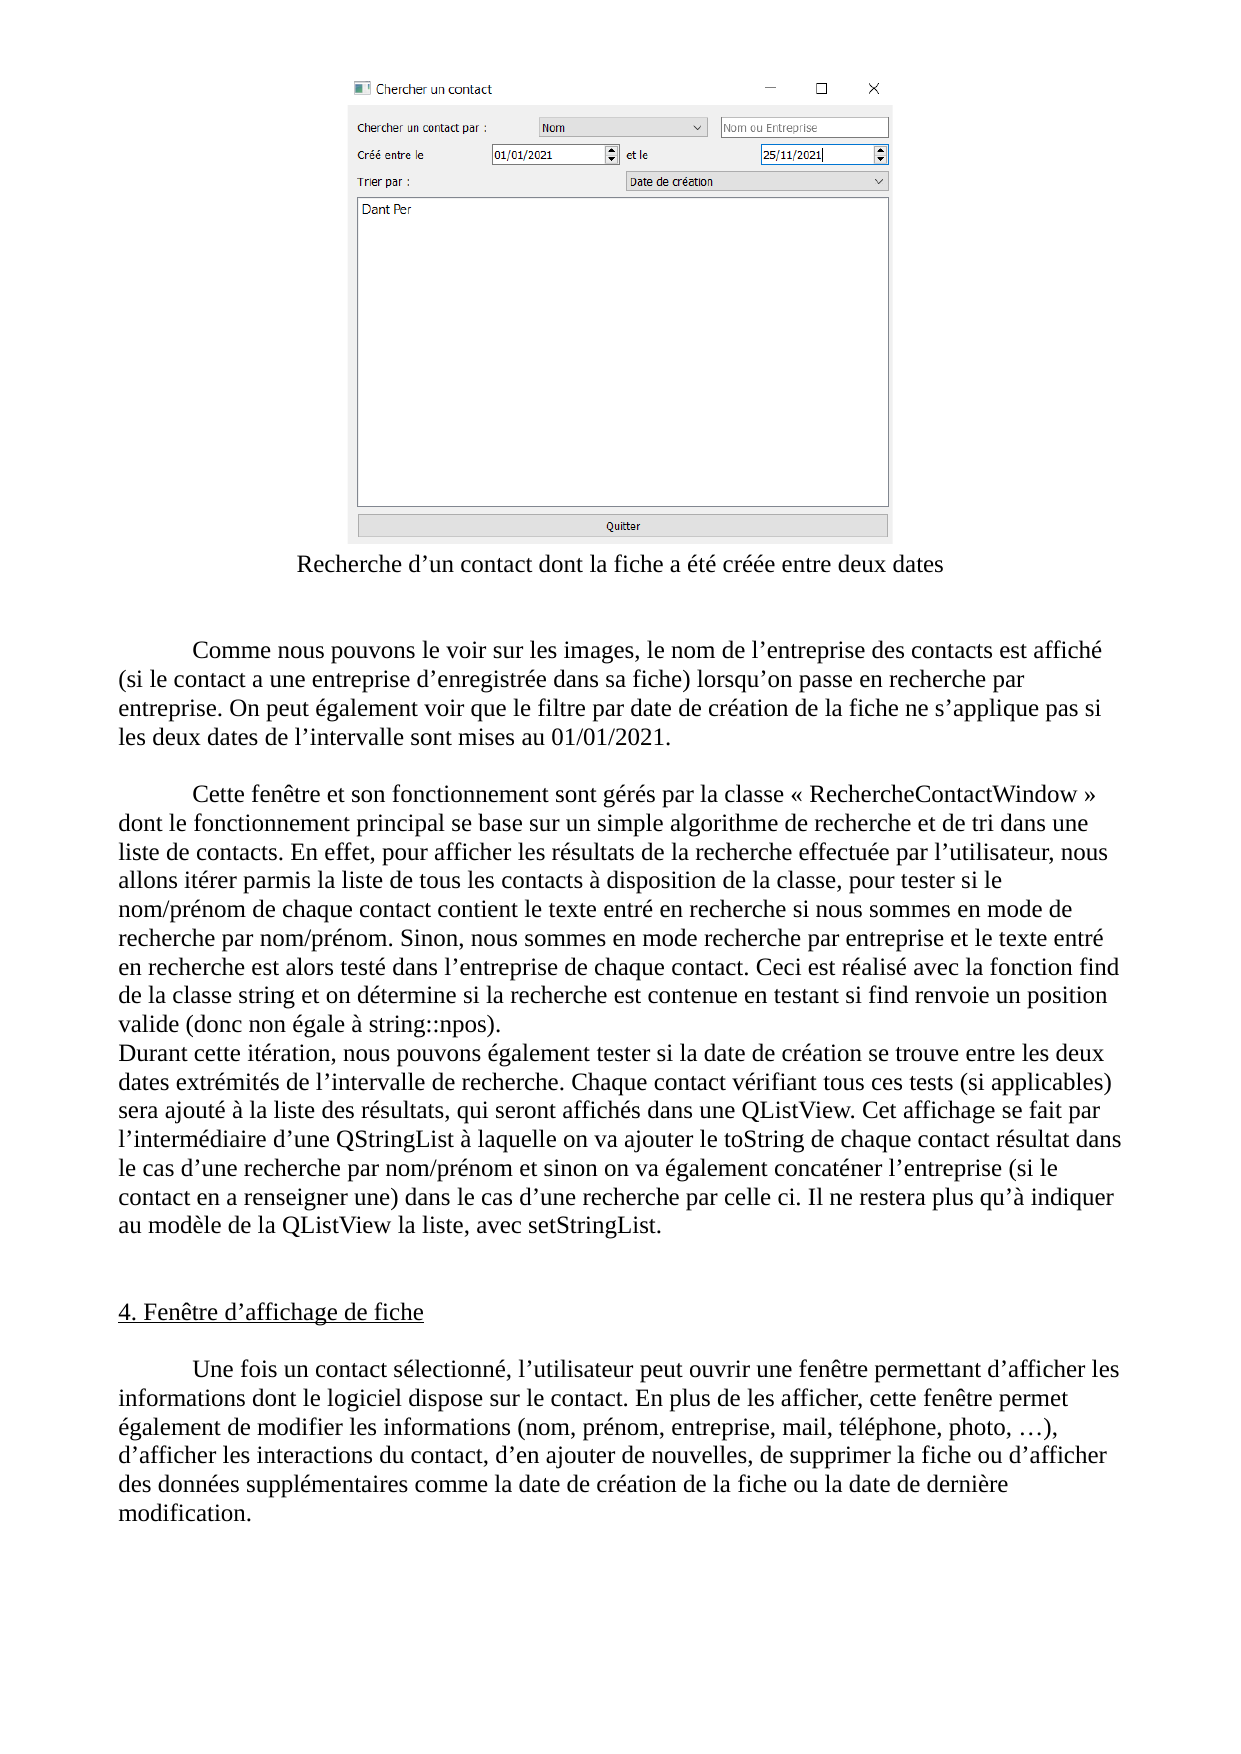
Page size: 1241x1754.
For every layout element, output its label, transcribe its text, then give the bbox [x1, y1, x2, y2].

text Recherche d’un contact dont la fiche a été créée entre deux dates [118, 549, 1122, 578]
text Une fois un contact sélectionné, l’utilisateur peut ouvrir une fenêtre permettant d’afficher les informations dont le logiciel dispose sur le contact. En plus de les afficher, cette fenêtre permet également de modifier les informations (nom, prénom, entreprise, mail, téléphone, photo, …), d’afficher les interactions du contact, d’en ajouter de nouvelles, de supprimer la fiche ou d’afficher des données supplémentaires comme la date de création de la fiche ou la date de dernière modification. [118, 1354, 1122, 1527]
text Comme nous pouvons le voir sur les images, le nom de l’entreprise des contacts est affiché (si le contact a une entreprise d’enregistrée dans sa fiche) lorsqu’on passe en recherche par entreprise. On peut également voir que le filtre par date de création de la fiche ne s’applique pas si les deux dates de l’intervalle sont mises au 01/01/2021. [118, 636, 1122, 751]
picture [347, 72, 893, 544]
text 4. Fenêtre d’affichage de fiche [118, 1297, 1122, 1326]
text de la classe string et on détermine si la recherche est contenue en testant si find renvoie un position valide (donc non égale à string::npos). [118, 981, 1122, 1038]
text Cette fenêtre et son fonctionnement sont gérés par la classe « RechercheContactWindow » dont le fonctionnement principal se base sur un simple algorithme de recherche et de tri dans une liste de contacts. En effet, pour afficher les résultats de la recherche effectuée par l’utilisateur, nous allons itérer parmis la liste de tous les contacts à disposition de la classe, pour tester si le nom/prénom de chaque contact contient le texte entré en recherche si nous sommes en mode de recherche par nom/prénom. Sinon, nous sommes en mode recherche par entreprise et le texte entré en recherche est alors testé dans l’entreprise de chaque contact. Ceci est réalisé avec la fonction find [118, 779, 1122, 981]
text Durant cette itération, nous pouvons également tester si la date de création se trouve entre les deux dates extrémités de l’intervalle de recherche. Chaque contact vérifiant tous ces tests (si applicables) sera ajouté à la liste des résultats, qui seront affichés dans une QListView. Cet affichage se fait par l’intermédiaire d’une QStringList à laquelle on va ajouter le toString de chaque contact résultat dans le cas d’une recherche par nom/prénom et sinon on va également concaténer l’entreprise (si le contact en a renseigner une) dans le cas d’une recherche par celle ci. Il ne restera plus qu’à indiquer au modèle de la QListView la liste, avec setStringList. [118, 1038, 1122, 1239]
